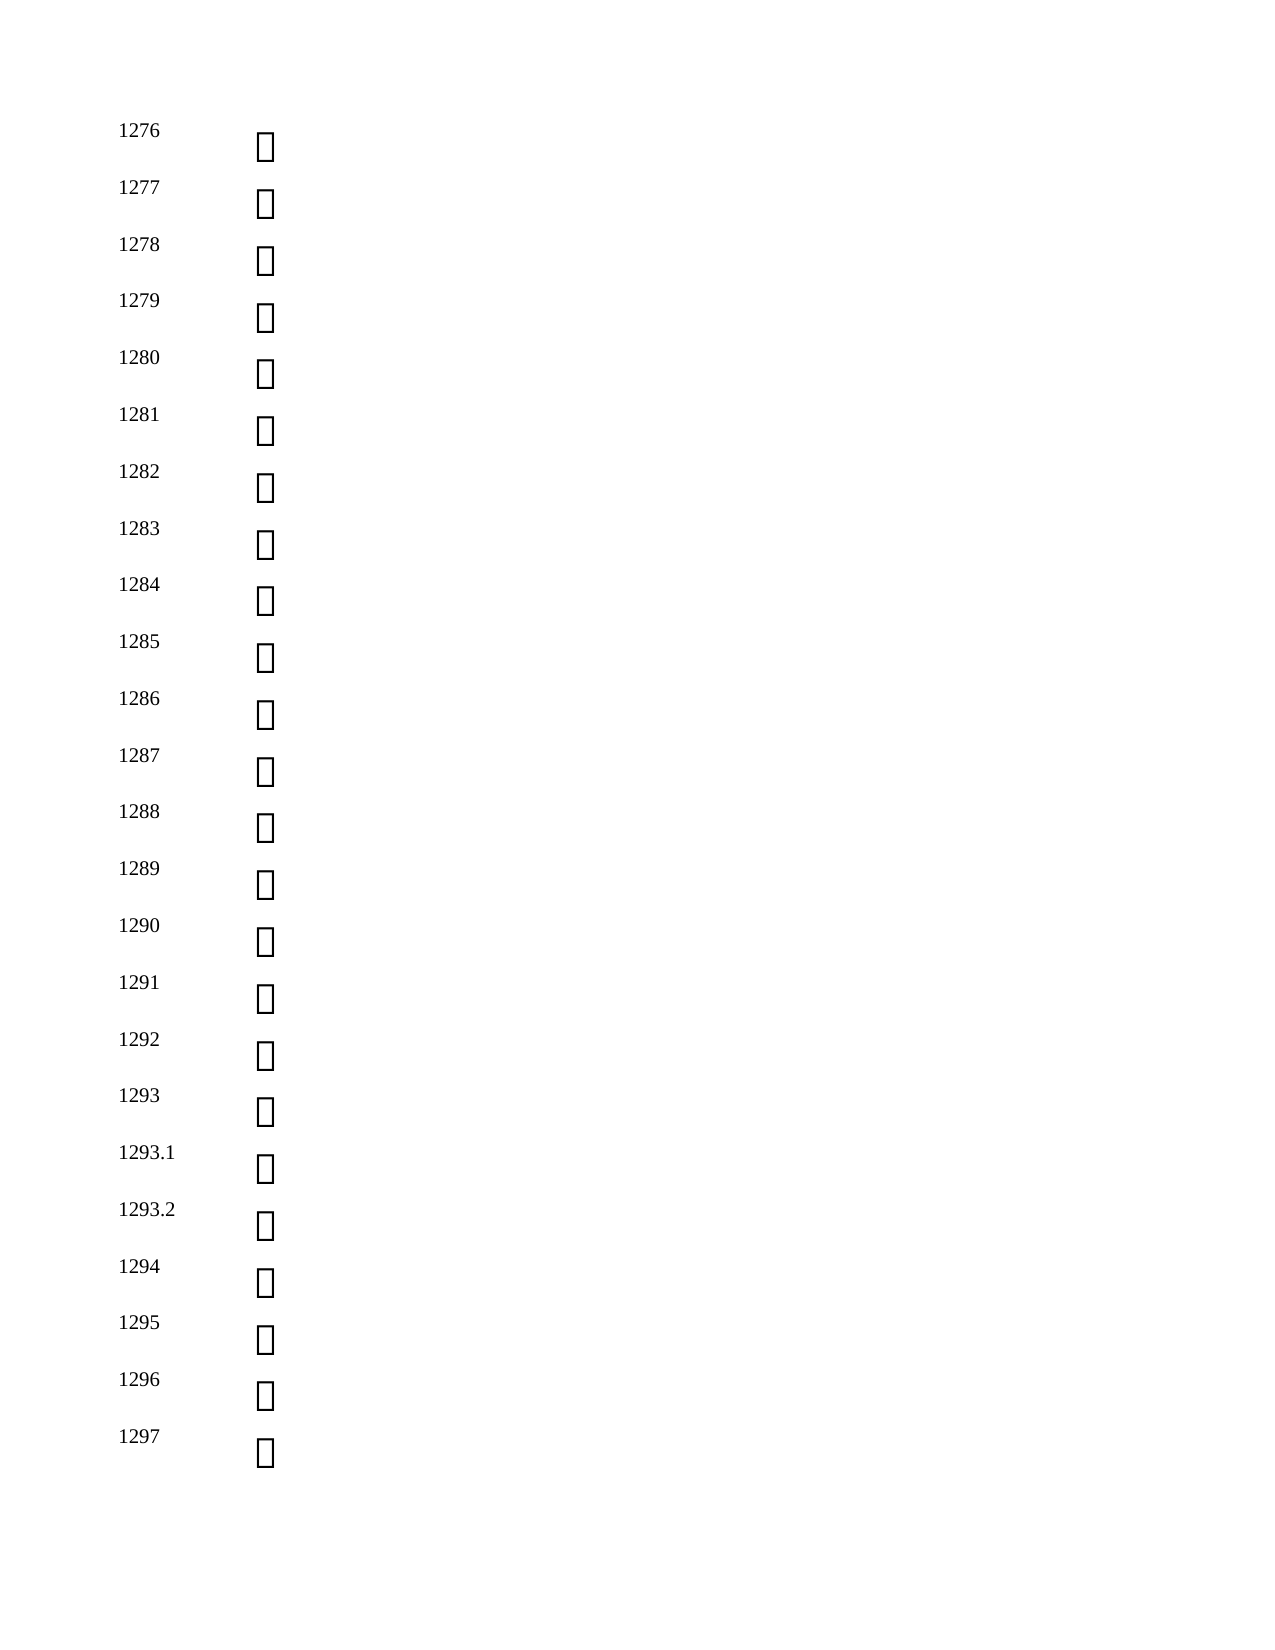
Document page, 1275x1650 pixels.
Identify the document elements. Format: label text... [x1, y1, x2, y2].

table_cell 1295 [118, 1310, 253, 1367]
table_cell 1280 [118, 345, 253, 402]
table_cell 1292 [118, 1026, 253, 1083]
table_cell 1297 [118, 1424, 253, 1481]
table_cell 1293 [118, 1083, 253, 1140]
table_cell 𒭞 [253, 913, 466, 970]
table_cell 1288 [118, 799, 253, 856]
table_cell 𒭢 [253, 1140, 466, 1197]
table_cell 1294 [118, 1254, 253, 1310]
table_cell 𒭘 [253, 572, 466, 629]
table_cell 1279 [118, 289, 253, 345]
table_cell 𒭐 [253, 118, 466, 175]
table_cell 1277 [118, 175, 253, 232]
table_cell 1290 [118, 913, 253, 970]
table_cell 𒭙 [253, 629, 466, 686]
table_cell 1293.2 [118, 1197, 253, 1253]
table_cell 1282 [118, 459, 253, 516]
table_cell 1278 [118, 232, 253, 288]
table_cell 𒭓 [253, 289, 466, 345]
table_cell 1287 [118, 743, 253, 799]
table_cell 𒭗 [253, 516, 466, 572]
table_cell 𒭡 [253, 1083, 466, 1140]
table_cell 𒭦 [253, 1367, 466, 1424]
table_cell 𒭧 [253, 1424, 466, 1481]
table_cell 𒭠 [253, 1026, 466, 1083]
table_cell 1296 [118, 1367, 253, 1424]
table_cell 𒭔 [253, 345, 466, 402]
table_cell 𒭚 [253, 686, 466, 743]
table_cell 𒭝 [253, 856, 466, 913]
table_cell 1286 [118, 686, 253, 743]
table_cell 1285 [118, 629, 253, 686]
table_cell 1281 [118, 402, 253, 459]
table_cell 1293.1 [118, 1140, 253, 1197]
table_cell 1283 [118, 516, 253, 572]
table_cell 𒭜 [253, 799, 466, 856]
table_cell 𒭕 [253, 402, 466, 459]
table_cell 𒭑 [253, 175, 466, 232]
table_cell 𒭤 [253, 1254, 466, 1310]
table_cell 1276 [118, 118, 253, 175]
table_cell 1291 [118, 970, 253, 1026]
table_cell 1289 [118, 856, 253, 913]
table_cell 𒭖 [253, 459, 466, 516]
table_cell 𒭥 [253, 1310, 466, 1367]
table_cell 𒭟 [253, 970, 466, 1026]
table_cell 𒭛 [253, 743, 466, 799]
table_cell 1284 [118, 572, 253, 629]
table_cell 𒭣 [253, 1197, 466, 1253]
table_cell 𒭒 [253, 232, 466, 288]
